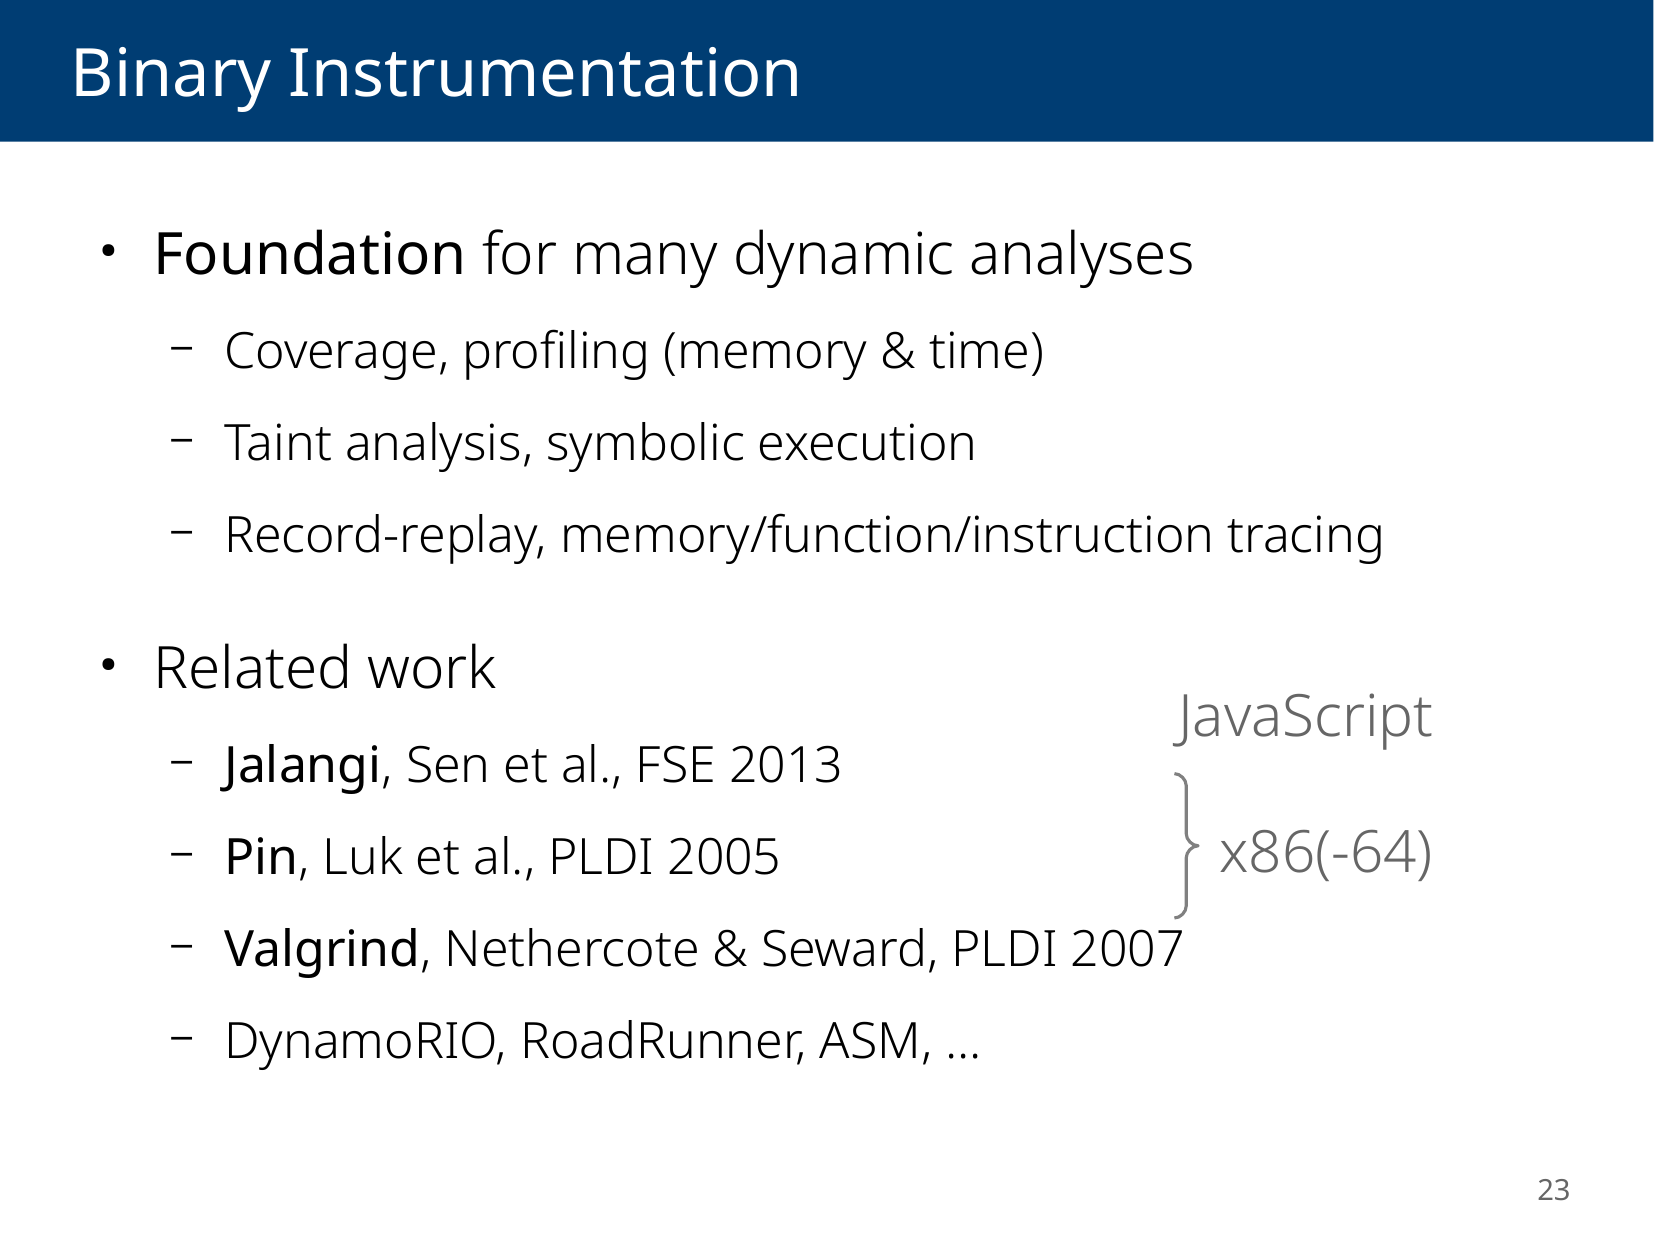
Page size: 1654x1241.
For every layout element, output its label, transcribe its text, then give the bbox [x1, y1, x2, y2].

text_box JavaScript [1163, 666, 1471, 752]
list Foundation for many dynamic analyses Coverage, profiling (memory & time) Taint analysis, symbolic execution Record-replay, memory/function/instruction tracing Related work Jalangi, Sen et al., FSE 2013 Pin, Luk et al., PLDI 2005 Valgrind, Nethercote & Seward, PLDI 2007 DynamoRIO, RoadRunner, ASM, ... [82, 212, 1571, 1111]
text_box x86(-64) [1204, 803, 1512, 888]
title Binary Instrumentation [0, 0, 1654, 142]
